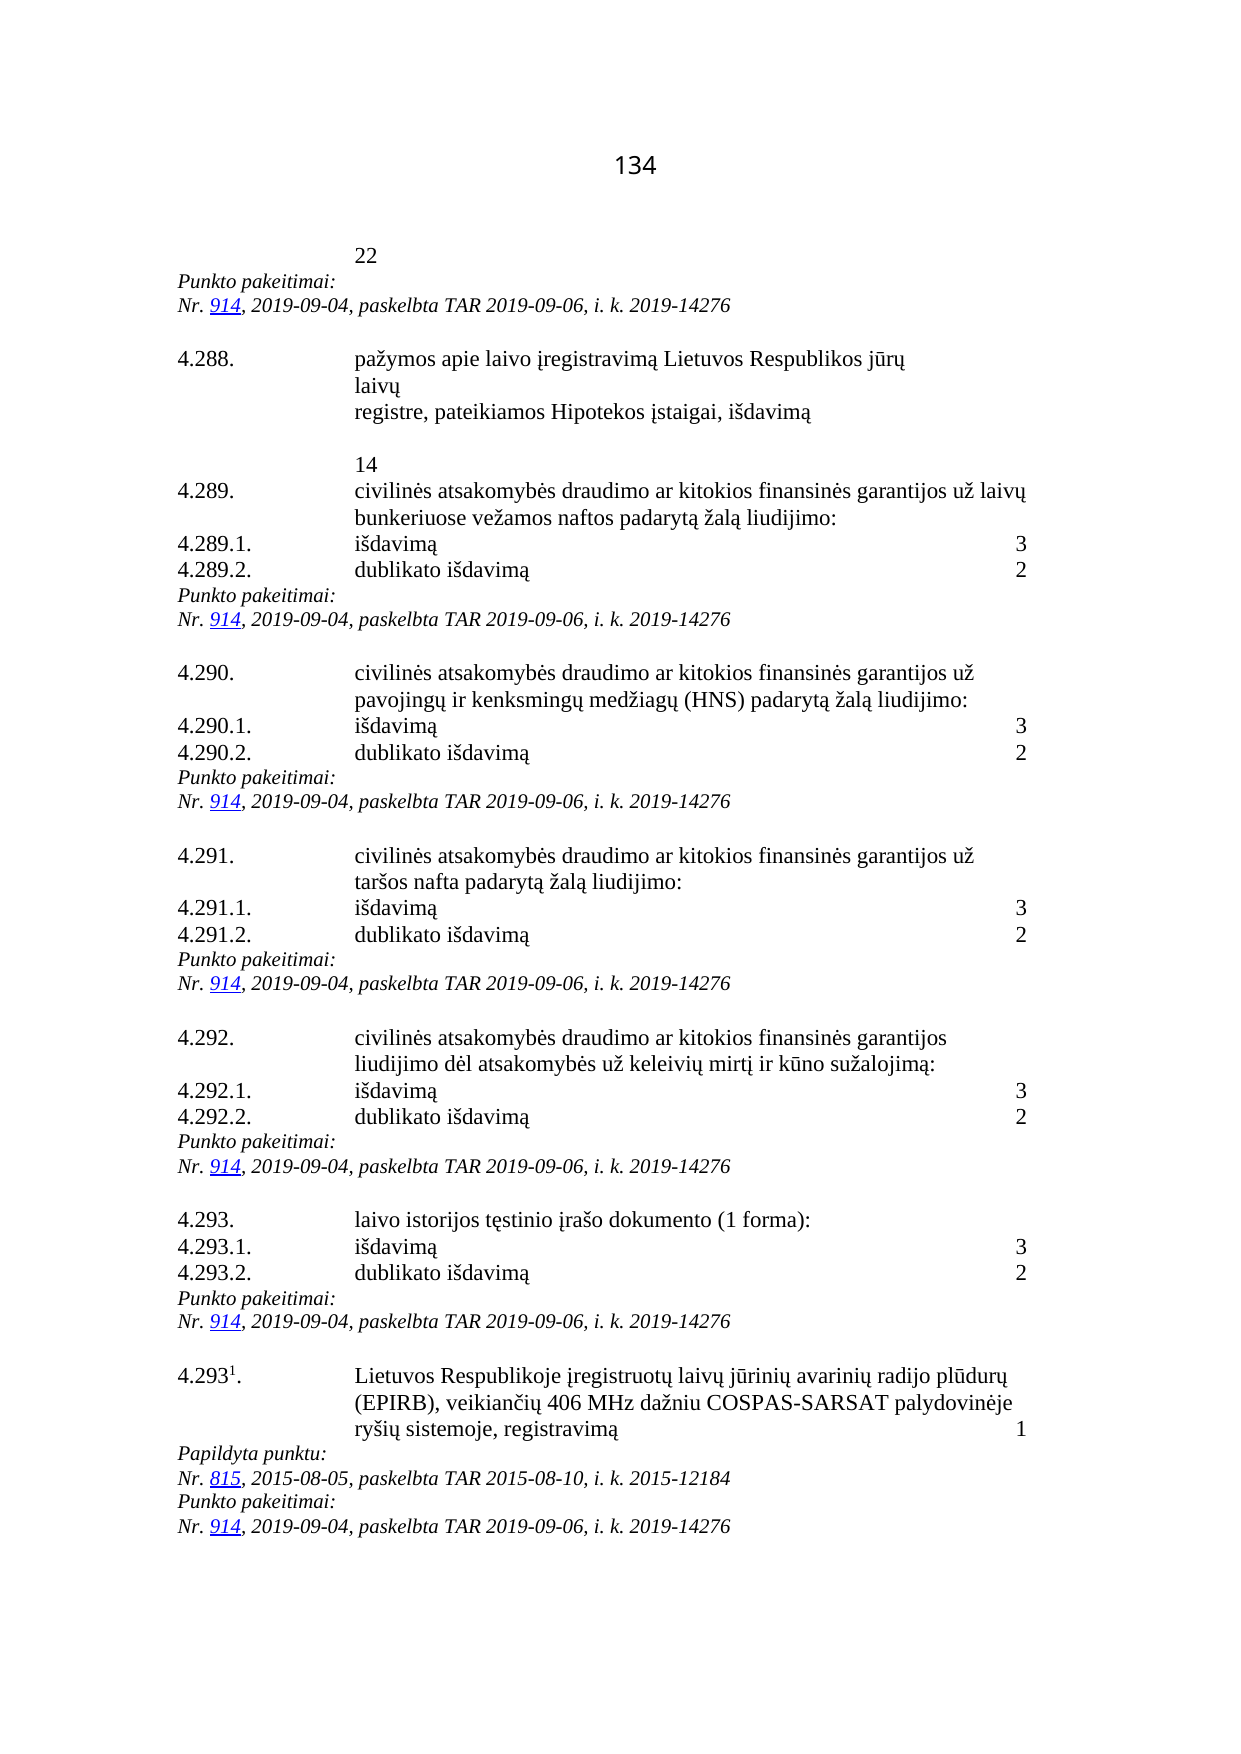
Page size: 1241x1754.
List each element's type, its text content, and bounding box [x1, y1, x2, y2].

text Nr. 815, 2015-08-05, paskelbta TAR 2015-08-10, i. k. 2015-12184 [177, 1465, 1093, 1489]
text Nr. 914, 2019-09-04, paskelbta TAR 2019-09-06, i. k. 2019-14276 [177, 1513, 1093, 1538]
text 4.291.1. išdavimą 3 [177, 894, 1034, 921]
text 4.289.2. dublikato išdavimą 2 [177, 556, 1034, 583]
text 4.292.1. išdavimą 3 [177, 1077, 1034, 1103]
text 4.290.1. išdavimą 3 [177, 712, 1034, 738]
text 4.290. civilinės atsakomybės draudimo ar kitokios finansinės garantijos už pavojingų ir kenksmingų medžiagų (HNS) padarytą žalą liudijimo: [177, 659, 1034, 712]
text 4.292. civilinės atsakomybės draudimo ar kitokios finansinės garantijos liudijimo dėl atsakomybės už keleivių mirtį ir kūno sužalojimą: [177, 1024, 1034, 1077]
text Punkto pakeitimai: [177, 583, 1093, 607]
text 4.289.1. išdavimą 3 [177, 530, 1034, 556]
text 22 [177, 216, 1034, 268]
text registre, pateikiamos Hipotekos įstaigai, išdavimą 14 [354, 398, 945, 477]
text Punkto pakeitimai: [177, 765, 1093, 789]
text Nr. 914, 2019-09-04, paskelbta TAR 2019-09-06, i. k. 2019-14276 [177, 607, 1093, 631]
text 4.293. laivo istorijos tęstinio įrašo dokumento (1 forma): [177, 1206, 1093, 1233]
text Nr. 914, 2019-09-04, paskelbta TAR 2019-09-06, i. k. 2019-14276 [177, 789, 1093, 813]
text Nr. 914, 2019-09-04, paskelbta TAR 2019-09-06, i. k. 2019-14276 [177, 1153, 1093, 1178]
text 4.293.1. išdavimą 3 [177, 1233, 1093, 1259]
text Punkto pakeitimai: [177, 947, 1093, 971]
text 4.291.2. dublikato išdavimą 2 [177, 921, 1034, 947]
text 4.290.2. dublikato išdavimą 2 [177, 738, 1034, 765]
text Nr. 914, 2019-09-04, paskelbta TAR 2019-09-06, i. k. 2019-14276 [177, 293, 1093, 317]
text Punkto pakeitimai: [177, 1489, 1093, 1513]
text Nr. 914, 2019-09-04, paskelbta TAR 2019-09-06, i. k. 2019-14276 [177, 971, 1093, 995]
text Punkto pakeitimai: [177, 1285, 1093, 1309]
text 4.292.2. dublikato išdavimą 2 [177, 1103, 1034, 1129]
text 4.289. civilinės atsakomybės draudimo ar kitokios finansinės garantijos už laivų bunkeriuose vežamos naftos padarytą žalą liudijimo: [177, 477, 1034, 530]
text 4.288. pažymos apie laivo įregistravimą Lietuvos Respublikos jūrų laivų [177, 345, 945, 398]
text Punkto pakeitimai: [177, 268, 1093, 293]
text Papildyta punktu: [177, 1441, 1093, 1465]
text 4.293.2. dublikato išdavimą 2 [177, 1259, 1093, 1285]
text 4.2931. Lietuvos Respublikoje įregistruotų laivų jūrinių avarinių radijo plūdurų (EPIRB), veikiančių 406 MHz dažniu COSPAS-SARSAT palydovinėje ryšių sistemoje, registravimą 1 [177, 1362, 1034, 1441]
text 4.291. civilinės atsakomybės draudimo ar kitokios finansinės garantijos už taršos nafta padarytą žalą liudijimo: [177, 842, 1034, 894]
text Punkto pakeitimai: [177, 1129, 1093, 1153]
text Nr. 914, 2019-09-04, paskelbta TAR 2019-09-06, i. k. 2019-14276 [177, 1309, 1093, 1333]
